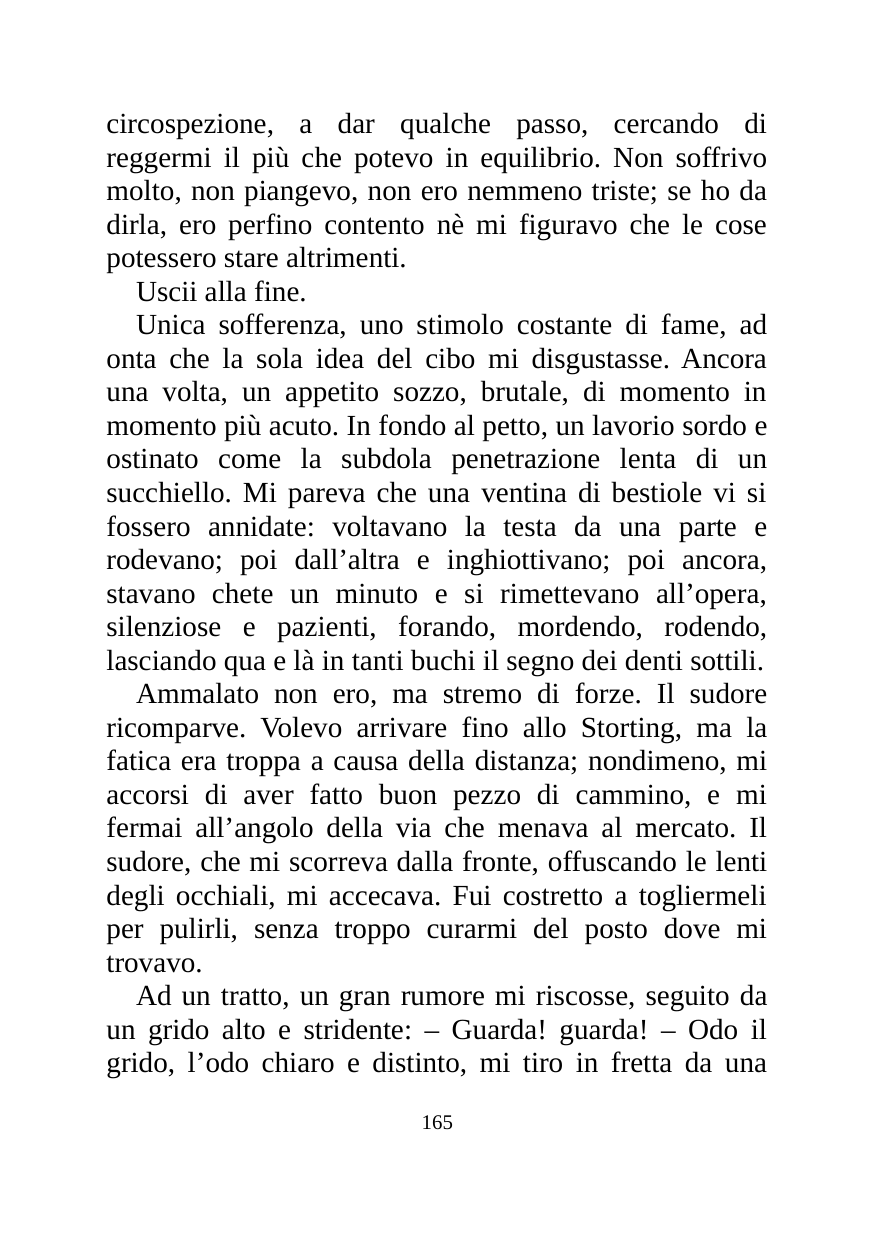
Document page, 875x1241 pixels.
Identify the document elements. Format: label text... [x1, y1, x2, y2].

text Unica sofferenza, uno stimolo costante di fame, ad onta che la sola idea del cibo mi disgustasse. Ancora una volta, un appetito sozzo, brutale, di momento in momento più acuto. In fondo al petto, un lavorio sordo e ostinato come la subdola penetrazione lenta di un succhiello. Mi pareva che una ventina di bestiole vi si fossero annidate: voltavano la testa da una parte e rodevano; poi dall’altra e inghiottivano; poi ancora, stavano chete un minuto e si rimettevano all’opera, silenziose e pazienti, forando, mordendo, rodendo, lasciando qua e là in tanti buchi il segno dei denti sottili. [106, 307, 768, 676]
text circospezione, a dar qualche passo, cercando di reggermi il più che potevo in equilibrio. Non soffrivo molto, non piangevo, non ero nemmeno triste; se ho da dirla, ero perfino contento nè mi figuravo che le cose potessero stare altrimenti. [106, 106, 768, 274]
text Ad un tratto, un gran rumore mi riscosse, seguito da un grido alto e stridente: – Guarda! guarda! – Odo il grido, l’odo chiaro e distinto, mi tiro in fretta da una [106, 978, 768, 1079]
text Uscii alla fine. [106, 274, 768, 307]
text Ammalato non ero, ma stremo di forze. Il sudore ricomparve. Volevo arrivare fino allo Storting, ma la fatica era troppa a causa della distanza; nondimeno, mi accorsi di aver fatto buon pezzo di cammino, e mi fermai all’angolo della via che menava al mercato. Il sudore, che mi scorreva dalla fronte, offuscando le lenti degli occhiali, mi accecava. Fui costretto a togliermeli per pulirli, senza troppo curarmi del posto dove mi trovavo. [106, 676, 768, 978]
